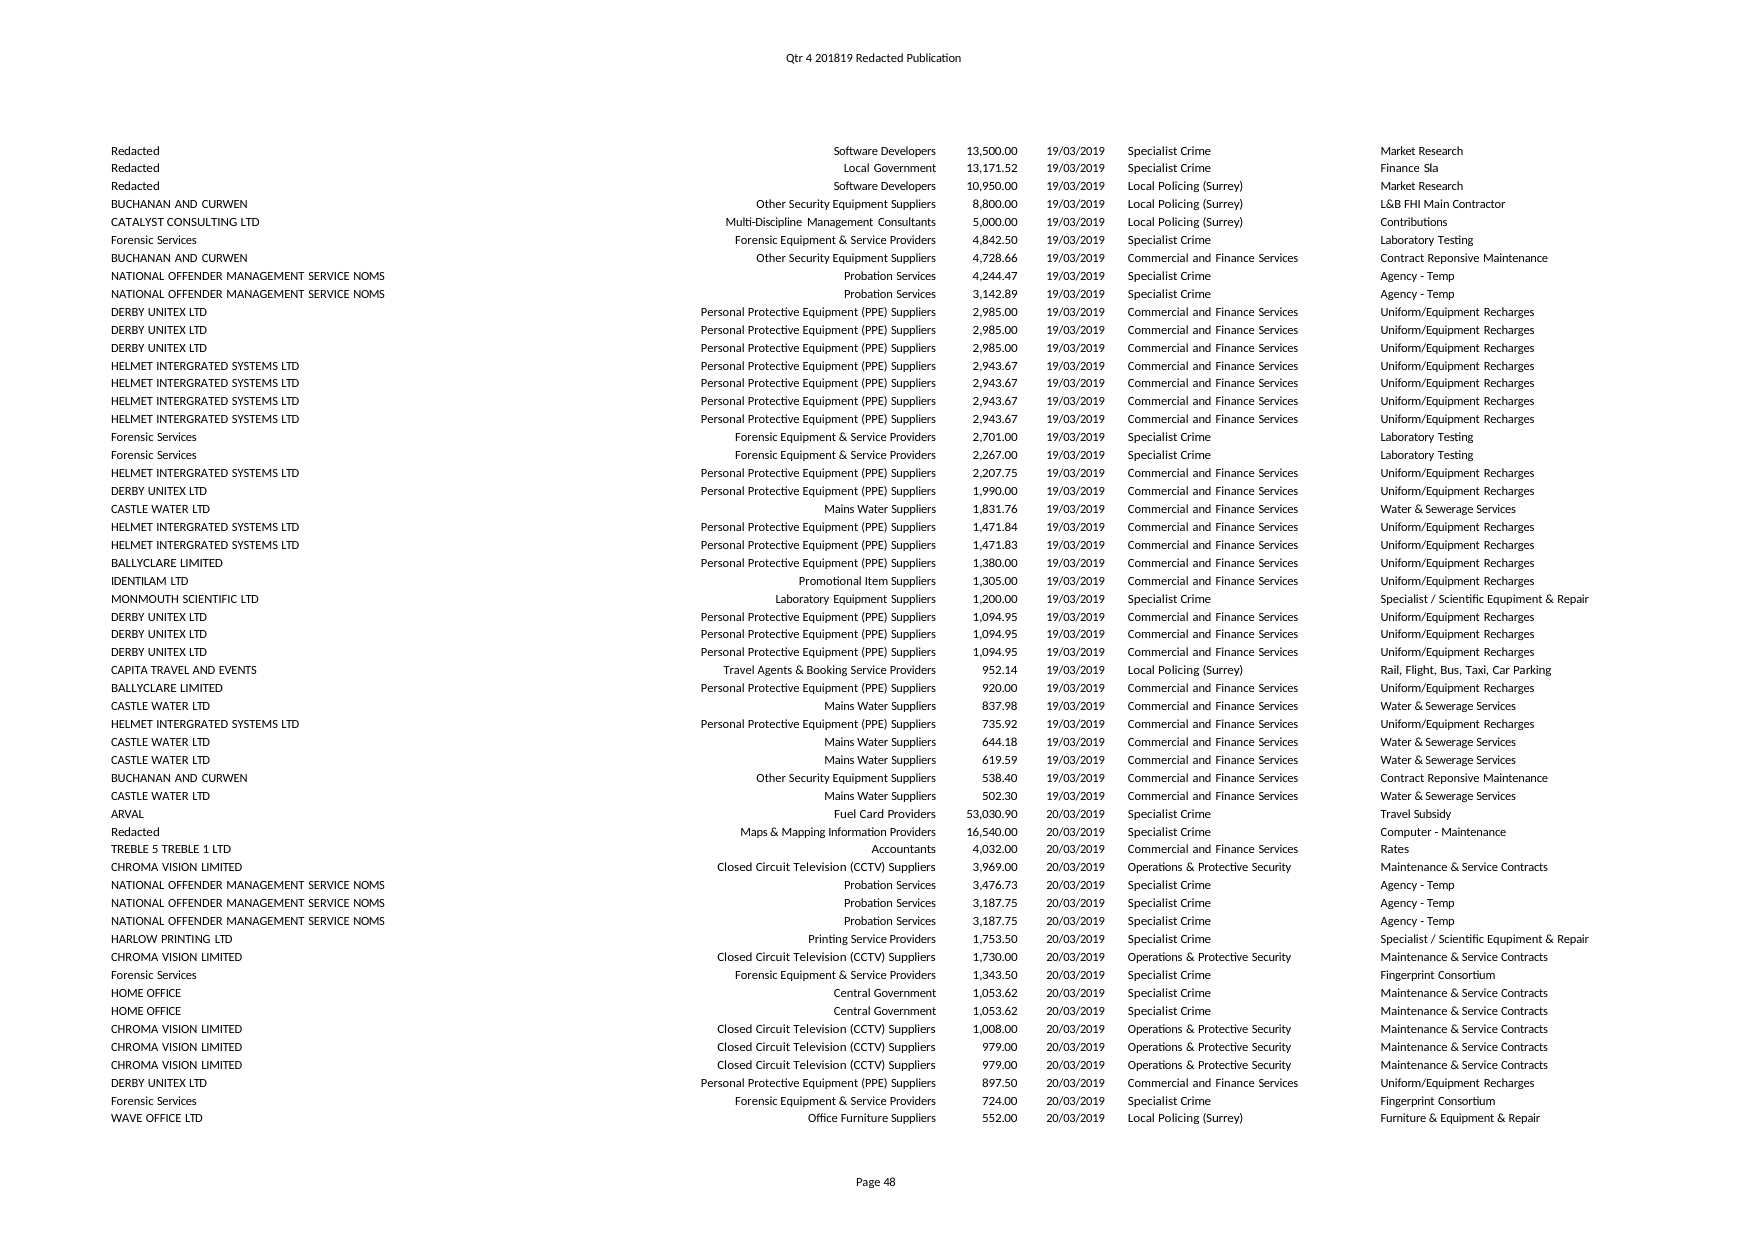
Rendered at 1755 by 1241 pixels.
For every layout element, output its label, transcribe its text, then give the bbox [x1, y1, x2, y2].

table_cell Local Policing (Surrey) [1117, 662, 1342, 679]
table_cell Specialist Crime [1117, 285, 1342, 303]
table_cell 1,200.00 [947, 590, 1031, 608]
table_cell Forensic Equipment & Service Providers [542, 231, 947, 249]
table_cell 2,943.67 [947, 393, 1031, 411]
table_cell DERBY UNITEX LTD [108, 339, 542, 357]
table_cell Operations & Protective Security [1117, 1038, 1342, 1056]
table_cell 19/03/2019 [1031, 680, 1117, 697]
table_cell 3,187.75 [947, 895, 1031, 912]
table_cell Personal Protective Equipment (PPE) Suppliers [542, 554, 947, 572]
table_cell Personal Protective Equipment (PPE) Suppliers [542, 1074, 947, 1092]
table_cell Commercial and Finance Services [1117, 536, 1342, 554]
table_cell Water & Sewerage Services [1342, 733, 1597, 751]
table_cell Specialist Crime [1117, 447, 1342, 464]
table_cell 53,030.90 [947, 805, 1031, 823]
table_cell NATIONAL OFFENDER MANAGEMENT SERVICE NOMS [108, 895, 542, 912]
table_cell Commercial and Finance Services [1117, 500, 1342, 518]
table_cell Agency - Temp [1342, 267, 1597, 285]
table_cell 19/03/2019 [1031, 698, 1117, 715]
table_cell Redacted [108, 178, 542, 196]
table_cell CASTLE WATER LTD [108, 733, 542, 751]
table_header Market Research [1342, 143, 1597, 160]
table_header 13,500.00 [947, 143, 1031, 160]
table_cell 1,343.50 [947, 966, 1031, 984]
table_cell 19/03/2019 [1031, 196, 1117, 213]
table_cell 20/03/2019 [1031, 966, 1117, 984]
table_cell Maintenance & Service Contracts [1342, 1002, 1597, 1020]
table_cell 724.00 [947, 1092, 1031, 1110]
table_cell 1,730.00 [947, 948, 1031, 966]
table_cell Specialist Crime [1117, 823, 1342, 841]
table_cell Uniform/Equipment Recharges [1342, 303, 1597, 321]
table_cell Commercial and Finance Services [1117, 249, 1342, 267]
table_cell Specialist Crime [1117, 160, 1342, 178]
table_cell Promotional Item Suppliers [542, 572, 947, 590]
table_cell 20/03/2019 [1031, 1020, 1117, 1038]
table_cell Forensic Equipment & Service Providers [542, 1092, 947, 1110]
table_cell Commercial and Finance Services [1117, 375, 1342, 393]
table_cell Personal Protective Equipment (PPE) Suppliers [542, 393, 947, 411]
table_cell CHROMA VISION LIMITED [108, 859, 542, 877]
table_cell BUCHANAN AND CURWEN [108, 769, 542, 787]
table_cell 13,171.52 [947, 160, 1031, 178]
table_cell Uniform/Equipment Recharges [1342, 608, 1597, 626]
table_cell 2,943.67 [947, 375, 1031, 393]
table_cell 19/03/2019 [1031, 554, 1117, 572]
table_cell 1,094.95 [947, 608, 1031, 626]
table_cell MONMOUTH SCIENTIFIC LTD [108, 590, 542, 608]
table_cell Uniform/Equipment Recharges [1342, 680, 1597, 697]
table_cell Uniform/Equipment Recharges [1342, 393, 1597, 411]
table_cell Commercial and Finance Services [1117, 357, 1342, 375]
table_cell Commercial and Finance Services [1117, 626, 1342, 644]
table_cell Furniture & Equipment & Repair [1342, 1110, 1597, 1128]
table_cell 2,943.67 [947, 357, 1031, 375]
table_cell 2,985.00 [947, 339, 1031, 357]
table_cell HARLOW PRINTING LTD [108, 930, 542, 948]
table_cell Redacted [108, 823, 542, 841]
table_cell 19/03/2019 [1031, 267, 1117, 285]
table_cell Forensic Equipment & Service Providers [542, 429, 947, 447]
table_cell 2,701.00 [947, 429, 1031, 447]
table_cell Travel Agents & Booking Service Providers [542, 662, 947, 679]
table_cell 10,950.00 [947, 178, 1031, 196]
table_cell 2,985.00 [947, 321, 1031, 339]
table_cell Specialist / Scientific Equpiment & Repair [1342, 930, 1597, 948]
table_cell 19/03/2019 [1031, 339, 1117, 357]
table_cell CATALYST CONSULTING LTD [108, 214, 542, 231]
table_cell Personal Protective Equipment (PPE) Suppliers [542, 536, 947, 554]
table_cell 19/03/2019 [1031, 285, 1117, 303]
table_cell NATIONAL OFFENDER MANAGEMENT SERVICE NOMS [108, 913, 542, 930]
table_cell Commercial and Finance Services [1117, 680, 1342, 697]
table_cell Agency - Temp [1342, 895, 1597, 912]
table_cell 920.00 [947, 680, 1031, 697]
table_cell Water & Sewerage Services [1342, 500, 1597, 518]
table_cell Other Security Equipment Suppliers [542, 769, 947, 787]
table_cell 19/03/2019 [1031, 465, 1117, 482]
table_cell IDENTILAM LTD [108, 572, 542, 590]
table_cell CASTLE WATER LTD [108, 698, 542, 715]
table_cell DERBY UNITEX LTD [108, 321, 542, 339]
table_cell Personal Protective Equipment (PPE) Suppliers [542, 644, 947, 662]
table_cell 20/03/2019 [1031, 1002, 1117, 1020]
table_cell Specialist / Scientific Equpiment & Repair [1342, 590, 1597, 608]
table_cell Local Policing (Surrey) [1117, 214, 1342, 231]
table_cell Maintenance & Service Contracts [1342, 1056, 1597, 1074]
table_cell 19/03/2019 [1031, 483, 1117, 500]
table_cell NATIONAL OFFENDER MANAGEMENT SERVICE NOMS [108, 877, 542, 894]
table_cell Other Security Equipment Suppliers [542, 196, 947, 213]
table_cell Commercial and Finance Services [1117, 608, 1342, 626]
table_cell 19/03/2019 [1031, 303, 1117, 321]
table_cell Forensic Equipment & Service Providers [542, 447, 947, 464]
table_cell Travel Subsidy [1342, 805, 1597, 823]
table_cell Commercial and Finance Services [1117, 465, 1342, 482]
table_cell Personal Protective Equipment (PPE) Suppliers [542, 303, 947, 321]
table_cell Agency - Temp [1342, 877, 1597, 894]
table_cell 5,000.00 [947, 214, 1031, 231]
table_cell NATIONAL OFFENDER MANAGEMENT SERVICE NOMS [108, 285, 542, 303]
table_cell CHROMA VISION LIMITED [108, 1038, 542, 1056]
table_cell Specialist Crime [1117, 913, 1342, 930]
table_cell Personal Protective Equipment (PPE) Suppliers [542, 518, 947, 536]
table_cell Specialist Crime [1117, 805, 1342, 823]
table_cell 19/03/2019 [1031, 536, 1117, 554]
table_cell DERBY UNITEX LTD [108, 644, 542, 662]
table_cell BUCHANAN AND CURWEN [108, 249, 542, 267]
table_cell 20/03/2019 [1031, 1074, 1117, 1092]
table_cell TREBLE 5 TREBLE 1 LTD [108, 841, 542, 859]
table_cell Specialist Crime [1117, 895, 1342, 912]
table_cell Agency - Temp [1342, 285, 1597, 303]
table_cell 19/03/2019 [1031, 662, 1117, 679]
table_cell Commercial and Finance Services [1117, 393, 1342, 411]
table_cell CASTLE WATER LTD [108, 500, 542, 518]
table_cell 3,969.00 [947, 859, 1031, 877]
table_cell Market Research [1342, 178, 1597, 196]
table_cell 2,943.67 [947, 411, 1031, 428]
table_cell Specialist Crime [1117, 877, 1342, 894]
table_cell 2,267.00 [947, 447, 1031, 464]
table_cell 19/03/2019 [1031, 500, 1117, 518]
table_cell Commercial and Finance Services [1117, 518, 1342, 536]
table_cell 20/03/2019 [1031, 1038, 1117, 1056]
table_cell Agency - Temp [1342, 913, 1597, 930]
table_cell 1,094.95 [947, 644, 1031, 662]
table_cell Contract Reponsive Maintenance [1342, 249, 1597, 267]
table_cell Local Policing (Surrey) [1117, 196, 1342, 213]
table_cell 19/03/2019 [1031, 787, 1117, 805]
table_cell Commercial and Finance Services [1117, 787, 1342, 805]
table_cell 735.92 [947, 715, 1031, 733]
table_cell Personal Protective Equipment (PPE) Suppliers [542, 608, 947, 626]
table_cell HELMET INTERGRATED SYSTEMS LTD [108, 518, 542, 536]
table_cell 837.98 [947, 698, 1031, 715]
table_cell HELMET INTERGRATED SYSTEMS LTD [108, 536, 542, 554]
table_cell Probation Services [542, 913, 947, 930]
table_cell Uniform/Equipment Recharges [1342, 554, 1597, 572]
table_cell DERBY UNITEX LTD [108, 1074, 542, 1092]
table_cell CHROMA VISION LIMITED [108, 1020, 542, 1038]
table_cell Specialist Crime [1117, 1092, 1342, 1110]
table_cell BUCHANAN AND CURWEN [108, 196, 542, 213]
table_cell Personal Protective Equipment (PPE) Suppliers [542, 411, 947, 428]
table_cell HELMET INTERGRATED SYSTEMS LTD [108, 393, 542, 411]
table_cell Operations & Protective Security [1117, 859, 1342, 877]
table_cell Forensic Services [108, 231, 542, 249]
table_cell Commercial and Finance Services [1117, 841, 1342, 859]
table_cell 19/03/2019 [1031, 429, 1117, 447]
table_cell 20/03/2019 [1031, 948, 1117, 966]
table_cell 502.30 [947, 787, 1031, 805]
table_cell Personal Protective Equipment (PPE) Suppliers [542, 321, 947, 339]
table_cell Mains Water Suppliers [542, 500, 947, 518]
table_cell 979.00 [947, 1038, 1031, 1056]
table_cell 552.00 [947, 1110, 1031, 1128]
table_cell Commercial and Finance Services [1117, 572, 1342, 590]
table_cell Personal Protective Equipment (PPE) Suppliers [542, 626, 947, 644]
table_cell Maintenance & Service Contracts [1342, 984, 1597, 1002]
table_cell Commercial and Finance Services [1117, 715, 1342, 733]
table_cell Forensic Services [108, 429, 542, 447]
table_cell Central Government [542, 1002, 947, 1020]
table_cell Commercial and Finance Services [1117, 751, 1342, 769]
table_cell Personal Protective Equipment (PPE) Suppliers [542, 357, 947, 375]
table_cell Specialist Crime [1117, 1002, 1342, 1020]
table_cell CHROMA VISION LIMITED [108, 948, 542, 966]
table_cell Uniform/Equipment Recharges [1342, 518, 1597, 536]
table_header Redacted [108, 143, 542, 160]
table_cell Fingerprint Consortium [1342, 1092, 1597, 1110]
table_cell Uniform/Equipment Recharges [1342, 465, 1597, 482]
table_cell 1,831.76 [947, 500, 1031, 518]
table_cell Commercial and Finance Services [1117, 483, 1342, 500]
table_cell BALLYCLARE LIMITED [108, 680, 542, 697]
table_cell CAPITA TRAVEL AND EVENTS [108, 662, 542, 679]
table_cell 4,032.00 [947, 841, 1031, 859]
table_cell 1,380.00 [947, 554, 1031, 572]
table_cell DERBY UNITEX LTD [108, 483, 542, 500]
table_cell Commercial and Finance Services [1117, 644, 1342, 662]
table_cell Maintenance & Service Contracts [1342, 859, 1597, 877]
table_cell 19/03/2019 [1031, 518, 1117, 536]
table_cell CASTLE WATER LTD [108, 787, 542, 805]
table_cell Maintenance & Service Contracts [1342, 948, 1597, 966]
table_cell Redacted [108, 160, 542, 178]
table_cell Mains Water Suppliers [542, 733, 947, 751]
table_cell 19/03/2019 [1031, 393, 1117, 411]
table_cell Probation Services [542, 895, 947, 912]
table_cell Multi-Discipline Management Consultants [542, 214, 947, 231]
table_cell Mains Water Suppliers [542, 787, 947, 805]
table_cell Closed Circuit Television (CCTV) Suppliers [542, 1038, 947, 1056]
table_cell Uniform/Equipment Recharges [1342, 572, 1597, 590]
table_cell 19/03/2019 [1031, 751, 1117, 769]
table_cell Closed Circuit Television (CCTV) Suppliers [542, 1020, 947, 1038]
table_cell Commercial and Finance Services [1117, 411, 1342, 428]
table_cell HELMET INTERGRATED SYSTEMS LTD [108, 375, 542, 393]
table_cell HELMET INTERGRATED SYSTEMS LTD [108, 357, 542, 375]
table_cell Rates [1342, 841, 1597, 859]
table_cell Commercial and Finance Services [1117, 554, 1342, 572]
table_cell Rail, Flight, Bus, Taxi, Car Parking [1342, 662, 1597, 679]
table_cell 538.40 [947, 769, 1031, 787]
table_cell 1,053.62 [947, 984, 1031, 1002]
table_cell Personal Protective Equipment (PPE) Suppliers [542, 375, 947, 393]
table_cell 4,842.50 [947, 231, 1031, 249]
table_cell Printing Service Providers [542, 930, 947, 948]
table_cell 20/03/2019 [1031, 895, 1117, 912]
table_cell Probation Services [542, 267, 947, 285]
table_cell Laboratory Testing [1342, 447, 1597, 464]
table_cell 16,540.00 [947, 823, 1031, 841]
table_cell Uniform/Equipment Recharges [1342, 536, 1597, 554]
table_cell Laboratory Testing [1342, 231, 1597, 249]
table_cell Uniform/Equipment Recharges [1342, 357, 1597, 375]
table_cell Central Government [542, 984, 947, 1002]
table_cell 1,471.83 [947, 536, 1031, 554]
table_cell 4,244.47 [947, 267, 1031, 285]
table_cell Contributions [1342, 214, 1597, 231]
table_cell L&B FHI Main Contractor [1342, 196, 1597, 213]
table_header Specialist Crime [1117, 143, 1342, 160]
table_cell Operations & Protective Security [1117, 1056, 1342, 1074]
table_cell Mains Water Suppliers [542, 698, 947, 715]
table_cell DERBY UNITEX LTD [108, 303, 542, 321]
table_cell Personal Protective Equipment (PPE) Suppliers [542, 715, 947, 733]
table_cell Commercial and Finance Services [1117, 769, 1342, 787]
table_cell 20/03/2019 [1031, 913, 1117, 930]
table_cell Closed Circuit Television (CCTV) Suppliers [542, 948, 947, 966]
table_cell 19/03/2019 [1031, 249, 1117, 267]
table_cell HOME OFFICE [108, 984, 542, 1002]
table_cell Other Security Equipment Suppliers [542, 249, 947, 267]
table_cell WAVE OFFICE LTD [108, 1110, 542, 1128]
table_cell Office Furniture Suppliers [542, 1110, 947, 1128]
table_cell 19/03/2019 [1031, 608, 1117, 626]
table_cell Uniform/Equipment Recharges [1342, 626, 1597, 644]
table_cell Specialist Crime [1117, 590, 1342, 608]
table_cell Forensic Services [108, 447, 542, 464]
table_cell CHROMA VISION LIMITED [108, 1056, 542, 1074]
table_cell 20/03/2019 [1031, 859, 1117, 877]
table_cell Commercial and Finance Services [1117, 698, 1342, 715]
table_cell Commercial and Finance Services [1117, 733, 1342, 751]
table_cell 19/03/2019 [1031, 733, 1117, 751]
table_cell Forensic Equipment & Service Providers [542, 966, 947, 984]
table_cell Local Policing (Surrey) [1117, 178, 1342, 196]
table_cell 1,008.00 [947, 1020, 1031, 1038]
table_header 19/03/2019 [1031, 143, 1117, 160]
table_cell Uniform/Equipment Recharges [1342, 1074, 1597, 1092]
table_cell 3,142.89 [947, 285, 1031, 303]
table_cell 19/03/2019 [1031, 357, 1117, 375]
table_cell 19/03/2019 [1031, 231, 1117, 249]
table_cell 20/03/2019 [1031, 1092, 1117, 1110]
table_cell HELMET INTERGRATED SYSTEMS LTD [108, 715, 542, 733]
table_cell Commercial and Finance Services [1117, 339, 1342, 357]
table_cell Personal Protective Equipment (PPE) Suppliers [542, 680, 947, 697]
table_cell DERBY UNITEX LTD [108, 626, 542, 644]
table_cell Local Government [542, 160, 947, 178]
table_cell 979.00 [947, 1056, 1031, 1074]
table_cell Specialist Crime [1117, 231, 1342, 249]
table_cell 897.50 [947, 1074, 1031, 1092]
table_cell 1,753.50 [947, 930, 1031, 948]
table_cell Specialist Crime [1117, 267, 1342, 285]
table_cell Specialist Crime [1117, 930, 1342, 948]
table_cell Maintenance & Service Contracts [1342, 1020, 1597, 1038]
table_cell Finance Sla [1342, 160, 1597, 178]
table_cell Commercial and Finance Services [1117, 303, 1342, 321]
table_cell Commercial and Finance Services [1117, 1074, 1342, 1092]
table_cell Water & Sewerage Services [1342, 787, 1597, 805]
table_cell NATIONAL OFFENDER MANAGEMENT SERVICE NOMS [108, 267, 542, 285]
table_cell 20/03/2019 [1031, 877, 1117, 894]
table_cell 20/03/2019 [1031, 1056, 1117, 1074]
table_cell Fuel Card Providers [542, 805, 947, 823]
table_cell HOME OFFICE [108, 1002, 542, 1020]
table_cell Operations & Protective Security [1117, 1020, 1342, 1038]
table_cell 19/03/2019 [1031, 572, 1117, 590]
table_cell Maps & Mapping Information Providers [542, 823, 947, 841]
table_cell 2,985.00 [947, 303, 1031, 321]
table_cell 1,305.00 [947, 572, 1031, 590]
table_cell 19/03/2019 [1031, 411, 1117, 428]
table_cell 19/03/2019 [1031, 321, 1117, 339]
table_cell 20/03/2019 [1031, 984, 1117, 1002]
table_cell Laboratory Testing [1342, 429, 1597, 447]
table_cell Accountants [542, 841, 947, 859]
table_cell Forensic Services [108, 1092, 542, 1110]
table_cell 4,728.66 [947, 249, 1031, 267]
table_cell Uniform/Equipment Recharges [1342, 339, 1597, 357]
table_cell Uniform/Equipment Recharges [1342, 411, 1597, 428]
table_cell 20/03/2019 [1031, 805, 1117, 823]
table_header Software Developers [542, 143, 947, 160]
table_cell 619.59 [947, 751, 1031, 769]
table_cell Local Policing (Surrey) [1117, 1110, 1342, 1128]
table_cell Uniform/Equipment Recharges [1342, 321, 1597, 339]
table_cell Personal Protective Equipment (PPE) Suppliers [542, 483, 947, 500]
table_cell 19/03/2019 [1031, 644, 1117, 662]
table_cell 20/03/2019 [1031, 930, 1117, 948]
table_cell Software Developers [542, 178, 947, 196]
table_cell 20/03/2019 [1031, 841, 1117, 859]
table_cell Probation Services [542, 877, 947, 894]
table_cell Computer - Maintenance [1342, 823, 1597, 841]
table_cell 19/03/2019 [1031, 715, 1117, 733]
table_cell 19/03/2019 [1031, 447, 1117, 464]
table_cell Closed Circuit Television (CCTV) Suppliers [542, 859, 947, 877]
table_cell Water & Sewerage Services [1342, 698, 1597, 715]
table_cell Forensic Services [108, 966, 542, 984]
table_cell 20/03/2019 [1031, 823, 1117, 841]
table_cell Mains Water Suppliers [542, 751, 947, 769]
table_cell Closed Circuit Television (CCTV) Suppliers [542, 1056, 947, 1074]
table_cell Specialist Crime [1117, 429, 1342, 447]
table_cell 8,800.00 [947, 196, 1031, 213]
table_cell 1,094.95 [947, 626, 1031, 644]
table_cell Uniform/Equipment Recharges [1342, 644, 1597, 662]
table_cell DERBY UNITEX LTD [108, 608, 542, 626]
table_cell 644.18 [947, 733, 1031, 751]
table_cell Uniform/Equipment Recharges [1342, 715, 1597, 733]
table_cell Water & Sewerage Services [1342, 751, 1597, 769]
table_cell Operations & Protective Security [1117, 948, 1342, 966]
table_cell 3,476.73 [947, 877, 1031, 894]
table_cell 19/03/2019 [1031, 160, 1117, 178]
table_cell 2,207.75 [947, 465, 1031, 482]
table_cell Laboratory Equipment Suppliers [542, 590, 947, 608]
table_cell Uniform/Equipment Recharges [1342, 483, 1597, 500]
table_cell HELMET INTERGRATED SYSTEMS LTD [108, 411, 542, 428]
table_cell Fingerprint Consortium [1342, 966, 1597, 984]
table_cell 19/03/2019 [1031, 178, 1117, 196]
table_cell 1,053.62 [947, 1002, 1031, 1020]
table_cell 3,187.75 [947, 913, 1031, 930]
table_cell 1,990.00 [947, 483, 1031, 500]
table_cell Personal Protective Equipment (PPE) Suppliers [542, 465, 947, 482]
table_cell 19/03/2019 [1031, 626, 1117, 644]
table_cell Maintenance & Service Contracts [1342, 1038, 1597, 1056]
table_cell 1,471.84 [947, 518, 1031, 536]
table_cell 19/03/2019 [1031, 769, 1117, 787]
table_cell HELMET INTERGRATED SYSTEMS LTD [108, 465, 542, 482]
table_cell Personal Protective Equipment (PPE) Suppliers [542, 339, 947, 357]
table_cell Specialist Crime [1117, 984, 1342, 1002]
table_cell BALLYCLARE LIMITED [108, 554, 542, 572]
table_cell 19/03/2019 [1031, 590, 1117, 608]
table_cell CASTLE WATER LTD [108, 751, 542, 769]
table_cell 20/03/2019 [1031, 1110, 1117, 1128]
table_cell Probation Services [542, 285, 947, 303]
table_cell 952.14 [947, 662, 1031, 679]
table_cell Uniform/Equipment Recharges [1342, 375, 1597, 393]
table_cell ARVAL [108, 805, 542, 823]
table_cell Specialist Crime [1117, 966, 1342, 984]
table_cell Contract Reponsive Maintenance [1342, 769, 1597, 787]
table_cell 19/03/2019 [1031, 375, 1117, 393]
table_cell 19/03/2019 [1031, 214, 1117, 231]
table_cell Commercial and Finance Services [1117, 321, 1342, 339]
